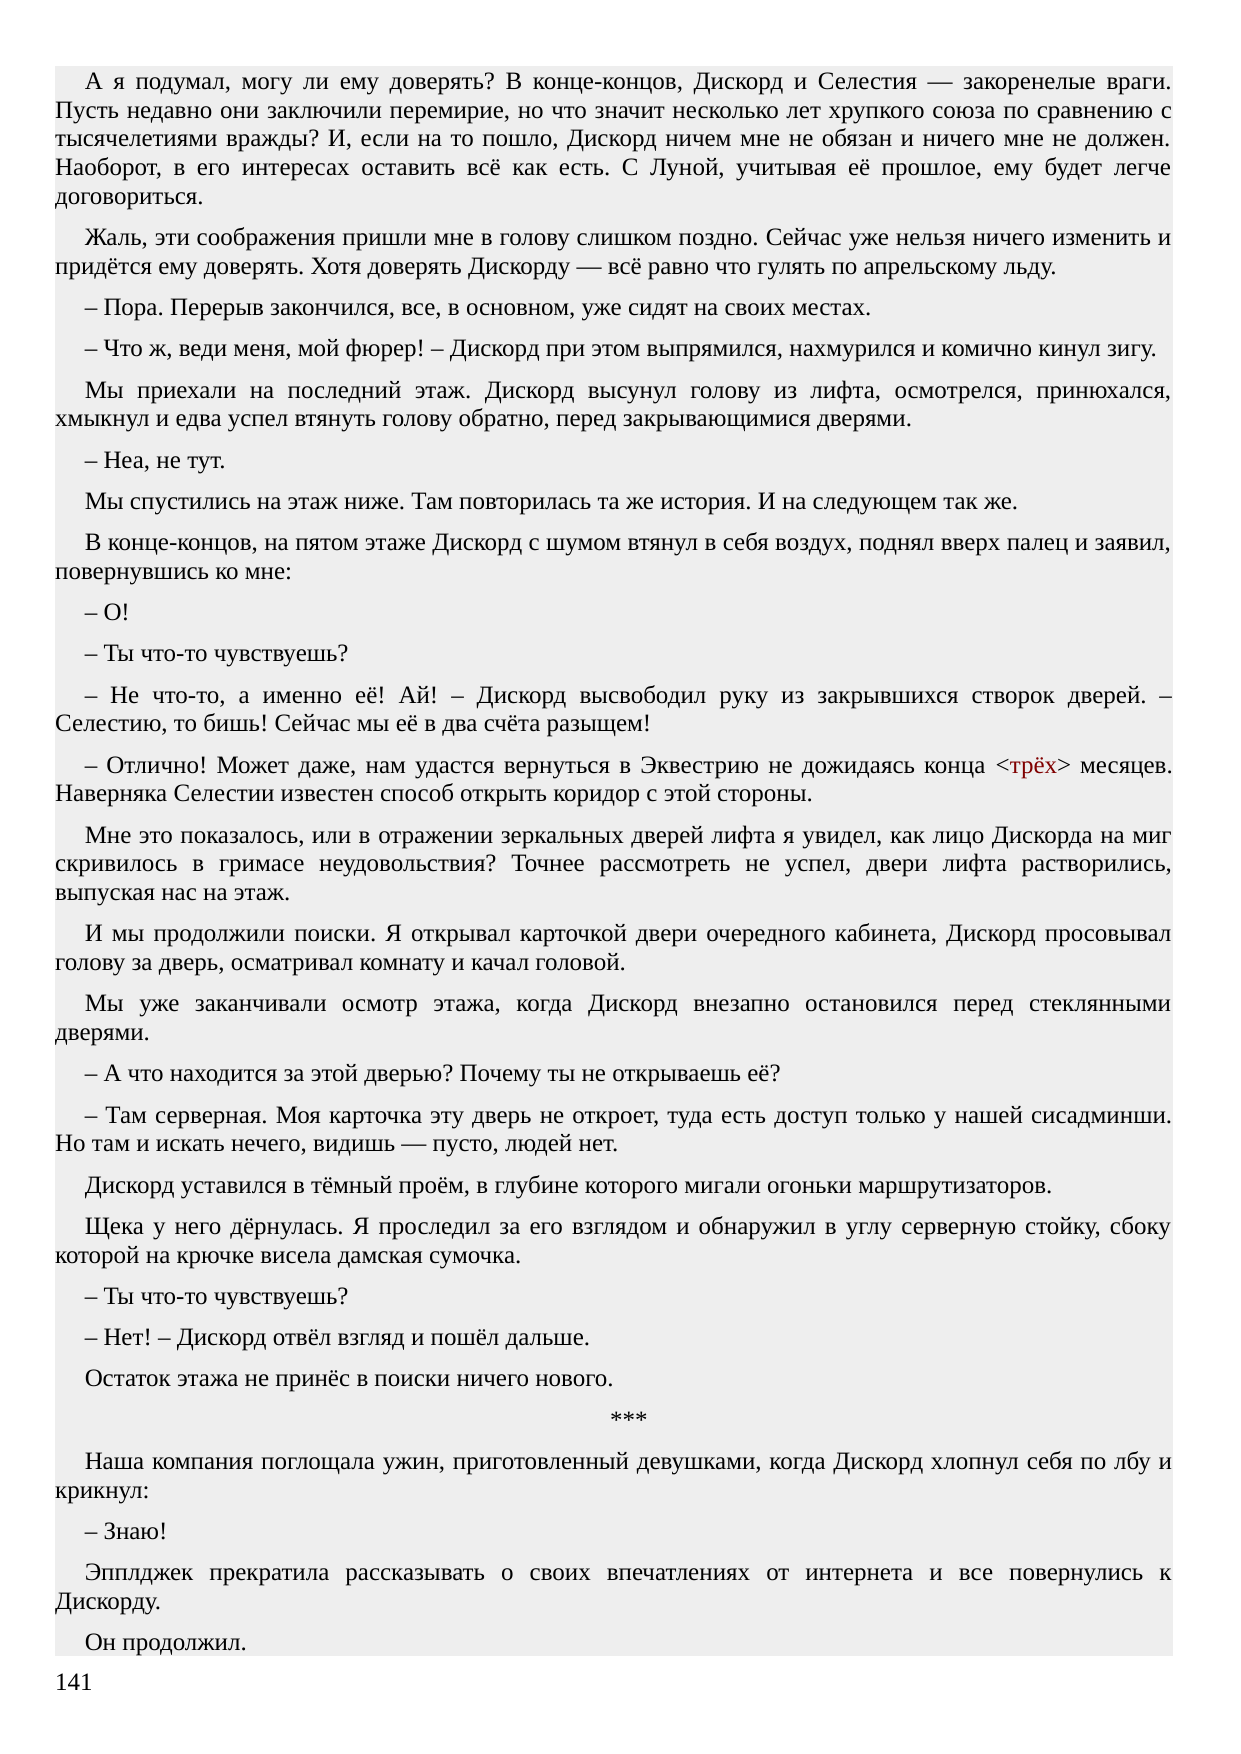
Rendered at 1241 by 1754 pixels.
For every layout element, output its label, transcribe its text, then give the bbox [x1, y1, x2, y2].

text Он продолжил. [55, 1627, 1173, 1656]
text В конце-концов, на пятом этаже Дискорд с шумом втянул в себя воздух, поднял вверх палец и заявил, повернувшись ко мне: [55, 527, 1173, 585]
text – А что находится за этой дверью? Почему ты не открываешь её? [55, 1058, 1173, 1087]
text И мы продолжили поиски. Я открывал карточкой двери очередного кабинета, Дискорд просовывал голову за дверь, осматривал комнату и качал головой. [55, 918, 1173, 976]
text – Пора. Перерыв закончился, все, в основном, уже сидят на своих местах. [55, 292, 1173, 321]
text Остаток этажа не принёс в поиски ничего нового. [55, 1363, 1173, 1392]
text Эпплджек прекратила рассказывать о своих впечатлениях от интернета и все повернулись к Дискорду. [55, 1557, 1173, 1615]
text – Нет! – Дискорд отвёл взгляд и пошёл дальше. [55, 1322, 1173, 1351]
text Мне это показалось, или в отражении зеркальных дверей лифта я увидел, как лицо Дискорда на миг скривилось в гримасе неудовольствия? Точнее рассмотреть не успел, двери лифта растворились, выпуская нас на этаж. [55, 820, 1173, 906]
text – Там серверная. Моя карточка эту дверь не откроет, туда есть доступ только у нашей сисадминши. Но там и искать нечего, видишь — пусто, людей нет. [55, 1100, 1173, 1157]
text А я подумал, могу ли ему доверять? В конце-концов, Дискорд и Селестия — закоренелые враги. Пусть недавно они заключили перемирие, но что значит несколько лет хрупкого союза по сравнению с тысячелетиями вражды? И, если на то пошло, Дискорд ничем мне не обязан и ничего мне не должен. Наоборот, в его интересах оставить всё как есть. С Луной, учитывая её прошлое, ему будет легче договориться. [55, 66, 1173, 210]
text – Ты что-то чувствуешь? [55, 1281, 1173, 1310]
text Жаль, эти соображения пришли мне в голову слишком поздно. Сейчас уже нельзя ничего изменить и придётся ему доверять. Хотя доверять Дискорду — всё равно что гулять по апрельскому льду. [55, 222, 1173, 280]
text Дискорд уставился в тёмный проём, в глубине которого мигали огоньки маршрутизаторов. [55, 1170, 1173, 1198]
text Мы спустились на этаж ниже. Там повторилась та же история. И на следующем так же. [55, 486, 1173, 515]
text – Что ж, веди меня, мой фюрер! – Дискорд при этом выпрямился, нахмурился и комично кинул зигу. [55, 333, 1173, 362]
text – Знаю! [55, 1516, 1173, 1545]
text – Отлично! Может даже, нам удастся вернуться в Эквестрию не дожидаясь конца <трёх> месяцев. Наверняка Селестии известен способ открыть коридор с этой стороны. [55, 750, 1173, 807]
text – Неа, не тут. [55, 445, 1173, 473]
text Наша компания поглощала ужин, приготовленный девушками, когда Дискорд хлопнул себя по лбу и крикнул: [55, 1446, 1173, 1503]
text – Ты что-то чувствуешь? [55, 638, 1173, 667]
text Мы уже заканчивали осмотр этажа, когда Дискорд внезапно остановился перед стеклянными дверями. [55, 988, 1173, 1046]
text Щека у него дёрнулась. Я проследил за его взглядом и обнаружил в углу серверную стойку, сбоку которой на крючке висела дамская сумочка. [55, 1211, 1173, 1268]
text – О! [55, 597, 1173, 626]
text *** [55, 1405, 1173, 1433]
text Мы приехали на последний этаж. Дискорд высунул голову из лифта, осмотрелся, принюхался, хмыкнул и едва успел втянуть голову обратно, перед закрывающимися дверями. [55, 375, 1173, 432]
text – Не что-то, а именно её! Ай! – Дискорд высвободил руку из закрывшихся створок дверей. – Селестию, то бишь! Сейчас мы её в два счёта разыщем! [55, 680, 1173, 737]
